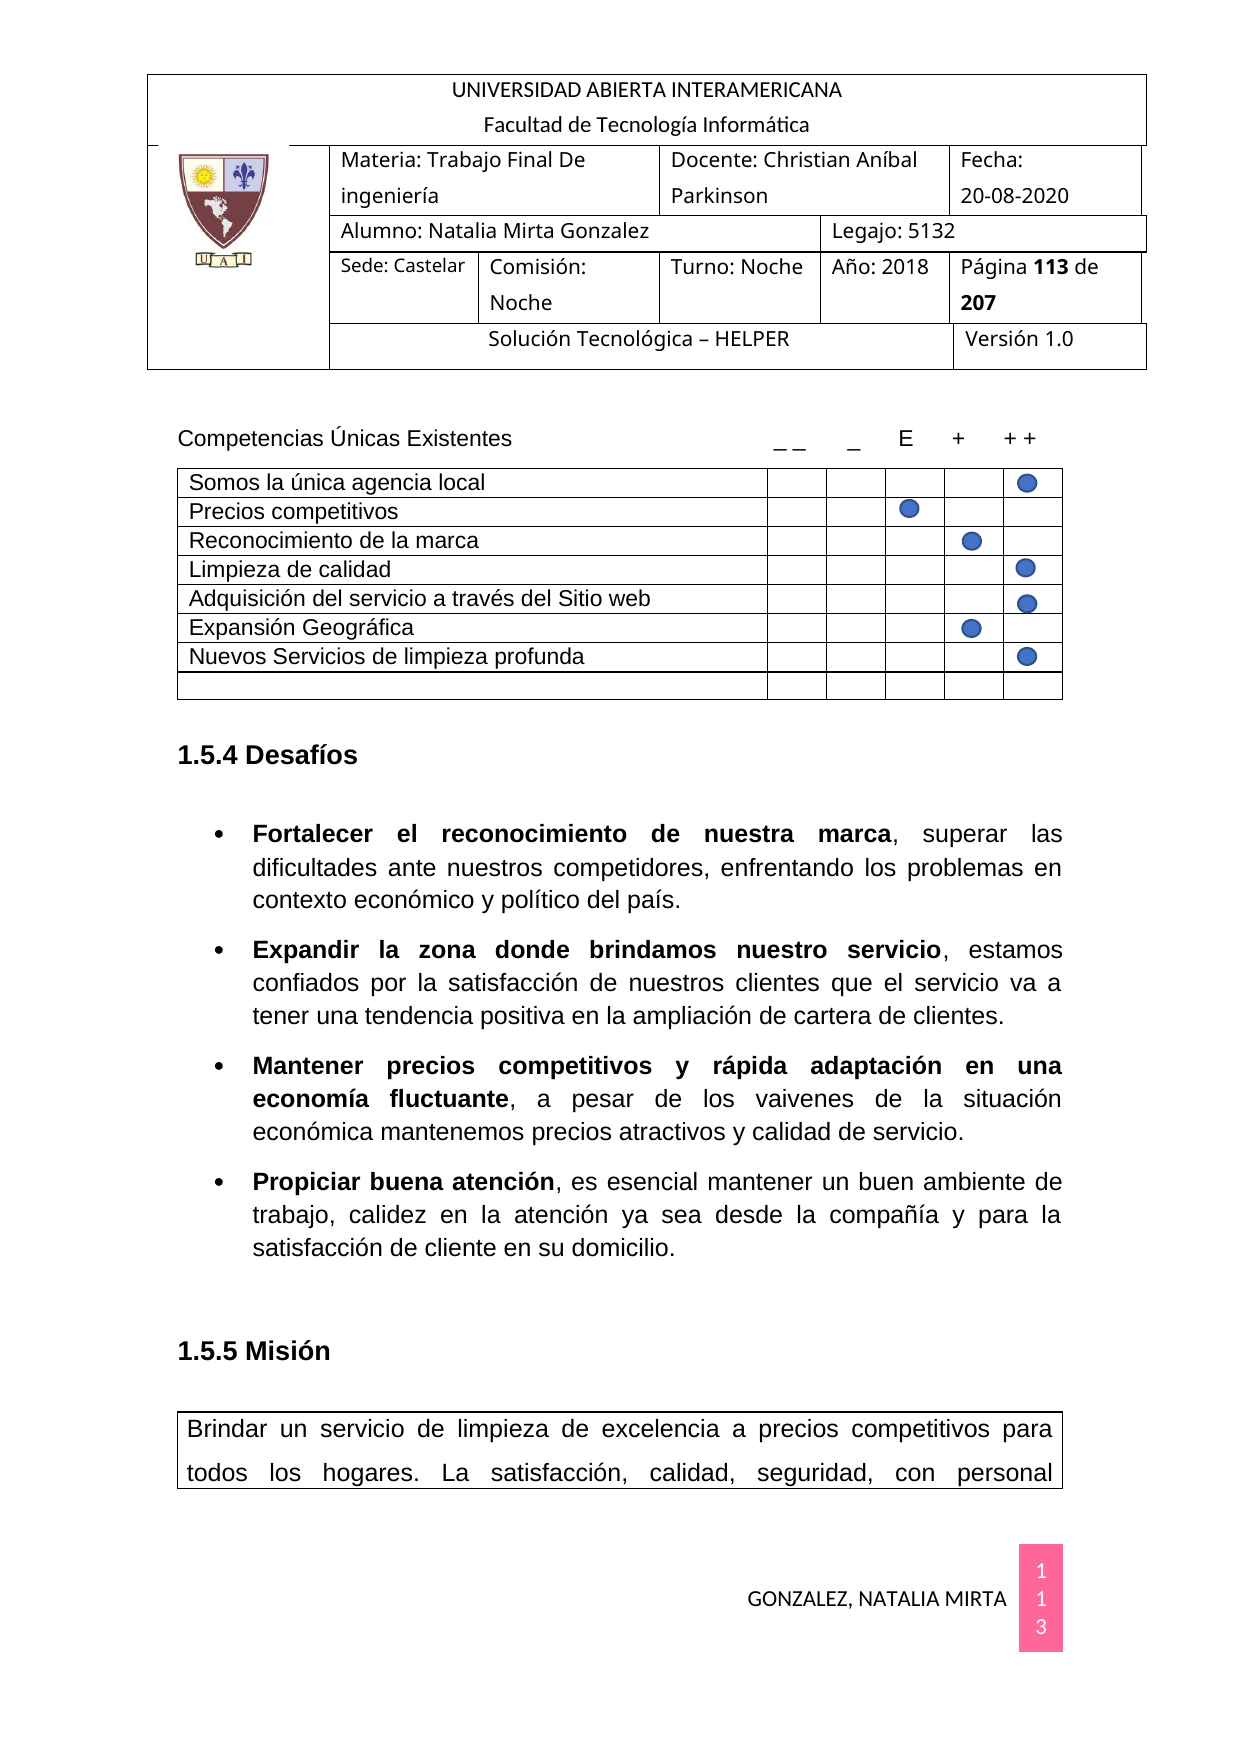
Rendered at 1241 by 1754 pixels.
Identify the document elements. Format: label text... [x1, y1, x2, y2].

list Mantener precios competitivos y rápida adaptación en una economía fluctuante, a pesar de los vaivenes de la situación económica mantenemos precios atractivos y calidad de servicio. [215, 1051, 1063, 1146]
table_cell [945, 643, 1003, 671]
table_header Somos la única agencia local [178, 469, 767, 497]
table_cell [945, 614, 1003, 642]
table_cell [886, 673, 944, 699]
table_cell [768, 556, 826, 584]
table_cell [886, 614, 944, 642]
table_cell [768, 585, 826, 613]
table_cell [945, 527, 1003, 555]
table_cell [945, 498, 1003, 526]
table_cell [827, 527, 885, 555]
table_cell Nuevos Servicios de limpieza profunda [178, 643, 767, 671]
subtitle 1.5.5 Misión [177, 1335, 1063, 1367]
table_cell [178, 673, 767, 699]
list Expandir la zona donde brindamos nuestro servicio, estamos confiados por la satisfacción de nuestros clientes que el servicio va a tener una tendencia positiva en la ampliación de cartera de clientes. [215, 935, 1063, 1030]
text Competencias Únicas Existentes _ _ _ E + + + [177, 425, 1063, 451]
table_cell [827, 673, 885, 699]
table_cell [886, 498, 944, 526]
table_cell [886, 556, 944, 584]
table_cell [1004, 556, 1062, 584]
table_cell [1004, 585, 1062, 613]
list Fortalecer el reconocimiento de nuestra marca, superar las dificultades ante nuestros competidores, enfrentando los problemas en contexto económico y político del país. [215, 819, 1063, 914]
table_cell Reconocimiento de la marca [178, 527, 767, 555]
table_cell [768, 498, 826, 526]
table_cell [827, 556, 885, 584]
table_cell Expansión Geográfica [178, 614, 767, 642]
table_cell [827, 498, 885, 526]
table_cell [886, 643, 944, 671]
table_cell [768, 527, 826, 555]
table_cell [827, 614, 885, 642]
table_header [886, 469, 944, 497]
table_header [945, 469, 1003, 497]
table_cell [1004, 673, 1062, 699]
table_cell [768, 614, 826, 642]
table_cell [945, 673, 1003, 699]
table_cell [827, 585, 885, 613]
table_cell [945, 585, 1003, 613]
table_cell [1004, 614, 1062, 642]
table_header [827, 469, 885, 497]
list Propiciar buena atención, es esencial mantener un buen ambiente de trabajo, calidez en la atención ya sea desde la compañía y para la satisfacción de cliente en su domicilio. [215, 1167, 1063, 1261]
table_cell Limpieza de calidad [178, 556, 767, 584]
table_cell [1004, 643, 1062, 671]
table_cell [1004, 498, 1062, 526]
text Brindar un servicio de limpieza de excelencia a precios competitivos para todos los hogares. La satisfacción, calidad, seguridad, con personal [178, 1413, 1062, 1488]
table_cell [768, 643, 826, 671]
table_cell Adquisición del servicio a través del Sitio web [178, 585, 767, 613]
table_cell [827, 643, 885, 671]
table_cell [945, 556, 1003, 584]
table_cell [1004, 527, 1062, 555]
table_header [1004, 469, 1062, 497]
table_cell Precios competitivos [178, 498, 767, 526]
table_header [768, 469, 826, 497]
table_cell [768, 673, 826, 699]
table_cell [886, 585, 944, 613]
table_cell [886, 527, 944, 555]
subtitle 1.5.4 Desafíos [177, 739, 1063, 771]
